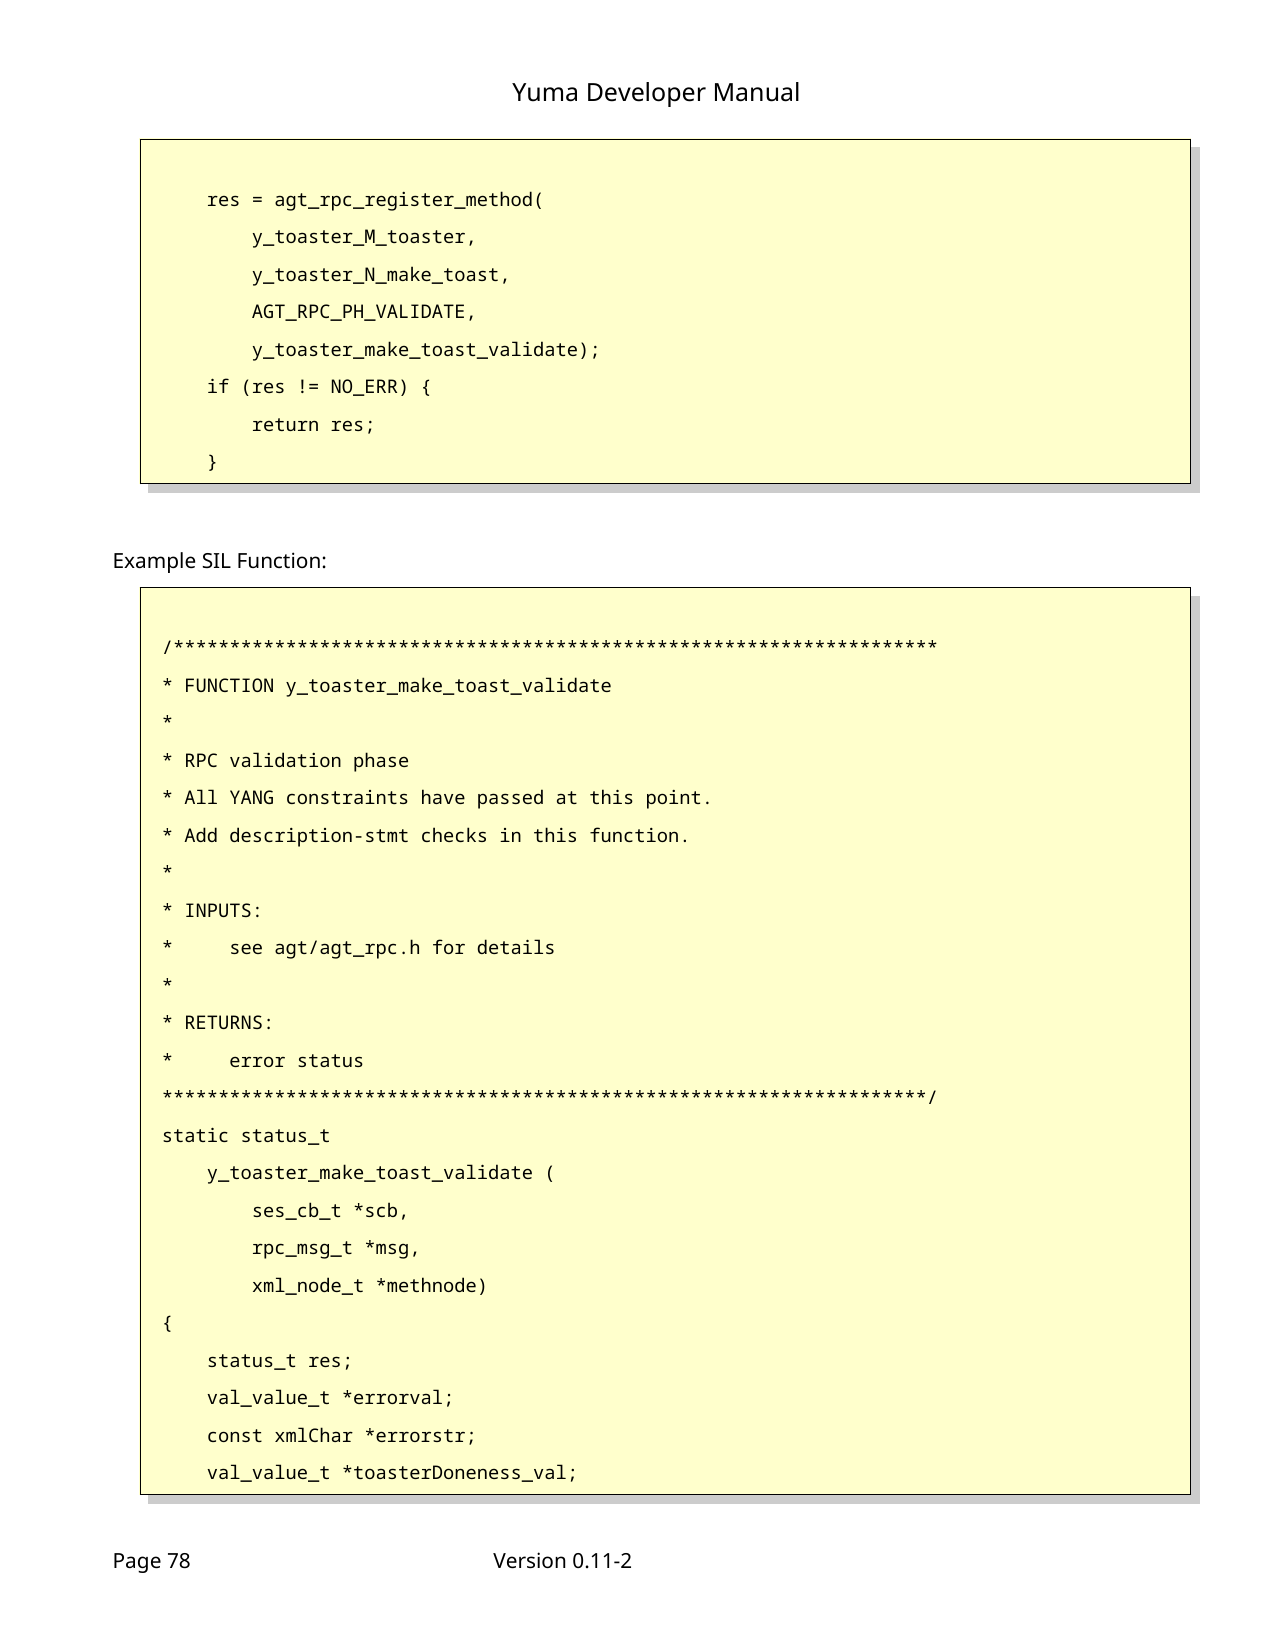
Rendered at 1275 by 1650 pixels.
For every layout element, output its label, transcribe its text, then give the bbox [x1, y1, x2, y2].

text y_toaster_N_make_toast, [141, 251, 1190, 287]
text ********************************************************************/ [141, 1074, 1190, 1110]
text /******************************************************************** [141, 624, 1190, 660]
text AGT_RPC_PH_VALIDATE, [141, 288, 1190, 324]
text Example SIL Function: [112, 546, 1200, 574]
text * RPC validation phase [141, 737, 1190, 772]
text status_t res; [141, 1337, 1190, 1372]
text return res; [141, 401, 1190, 437]
text * Add description-stmt checks in this function. [141, 812, 1190, 847]
text static status_t [141, 1112, 1190, 1147]
text * [141, 699, 1190, 735]
text * [141, 849, 1190, 885]
text if (res != NO_ERR) { [141, 363, 1190, 399]
text } [141, 438, 1190, 483]
text * All YANG constraints have passed at this point. [141, 774, 1190, 810]
text res = agt_rpc_register_method( [141, 176, 1190, 212]
text * FUNCTION y_toaster_make_toast_validate [141, 662, 1190, 697]
text * error status [141, 1037, 1190, 1072]
text val_value_t *toasterDoneness_val; [141, 1449, 1190, 1494]
text * INPUTS: [141, 887, 1190, 922]
text y_toaster_make_toast_validate ( [141, 1149, 1190, 1185]
text { [141, 1299, 1190, 1335]
text val_value_t *errorval; [141, 1374, 1190, 1410]
text rpc_msg_t *msg, [141, 1224, 1190, 1260]
text xml_node_t *methnode) [141, 1262, 1190, 1297]
text y_toaster_M_toaster, [141, 213, 1190, 249]
text * see agt/agt_rpc.h for details [141, 924, 1190, 960]
text const xmlChar *errorstr; [141, 1412, 1190, 1447]
text * RETURNS: [141, 999, 1190, 1035]
text y_toaster_make_toast_validate); [141, 326, 1190, 362]
text ses_cb_t *scb, [141, 1187, 1190, 1222]
text * [141, 962, 1190, 997]
